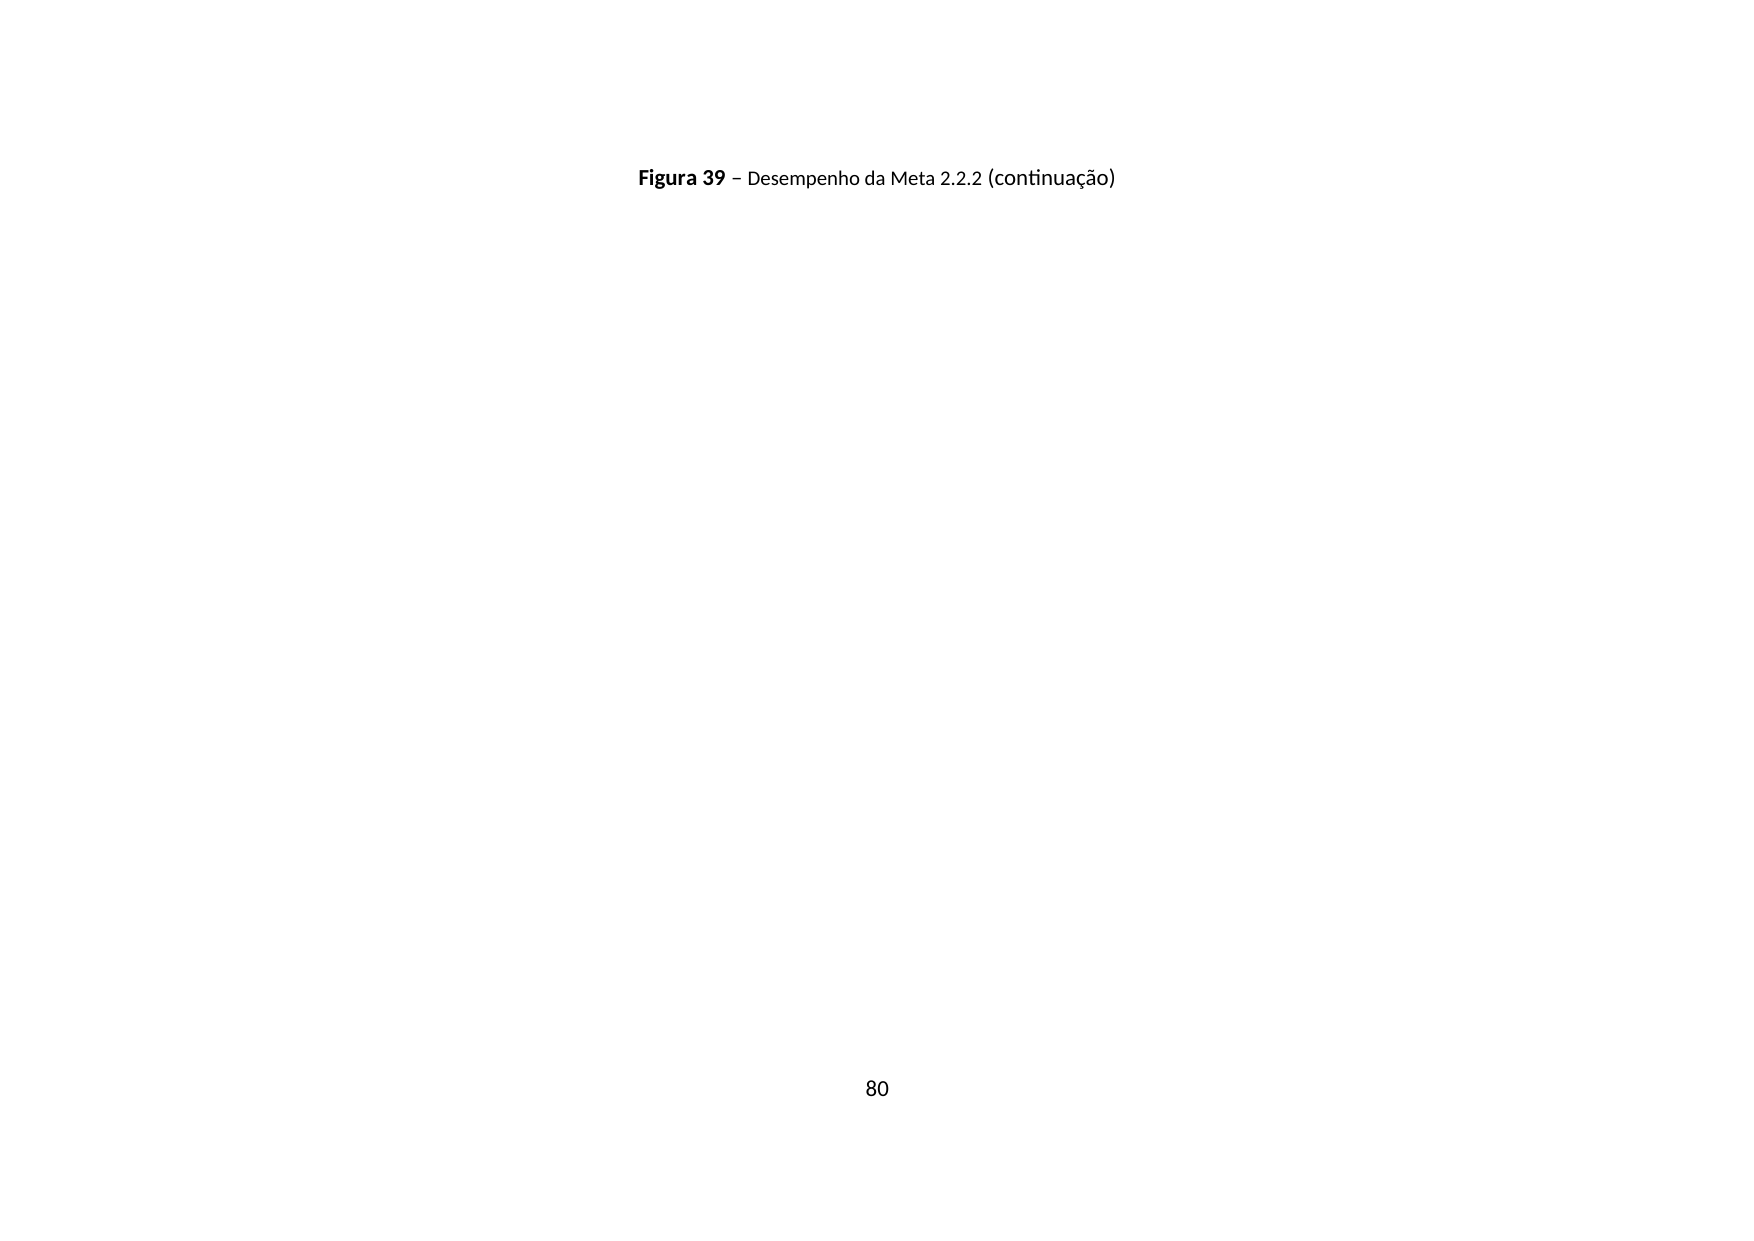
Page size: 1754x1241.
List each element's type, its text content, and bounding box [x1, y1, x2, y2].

text Figura 39 – Desempenho da Meta 2.2.2 (continuação) [150, 163, 1604, 191]
